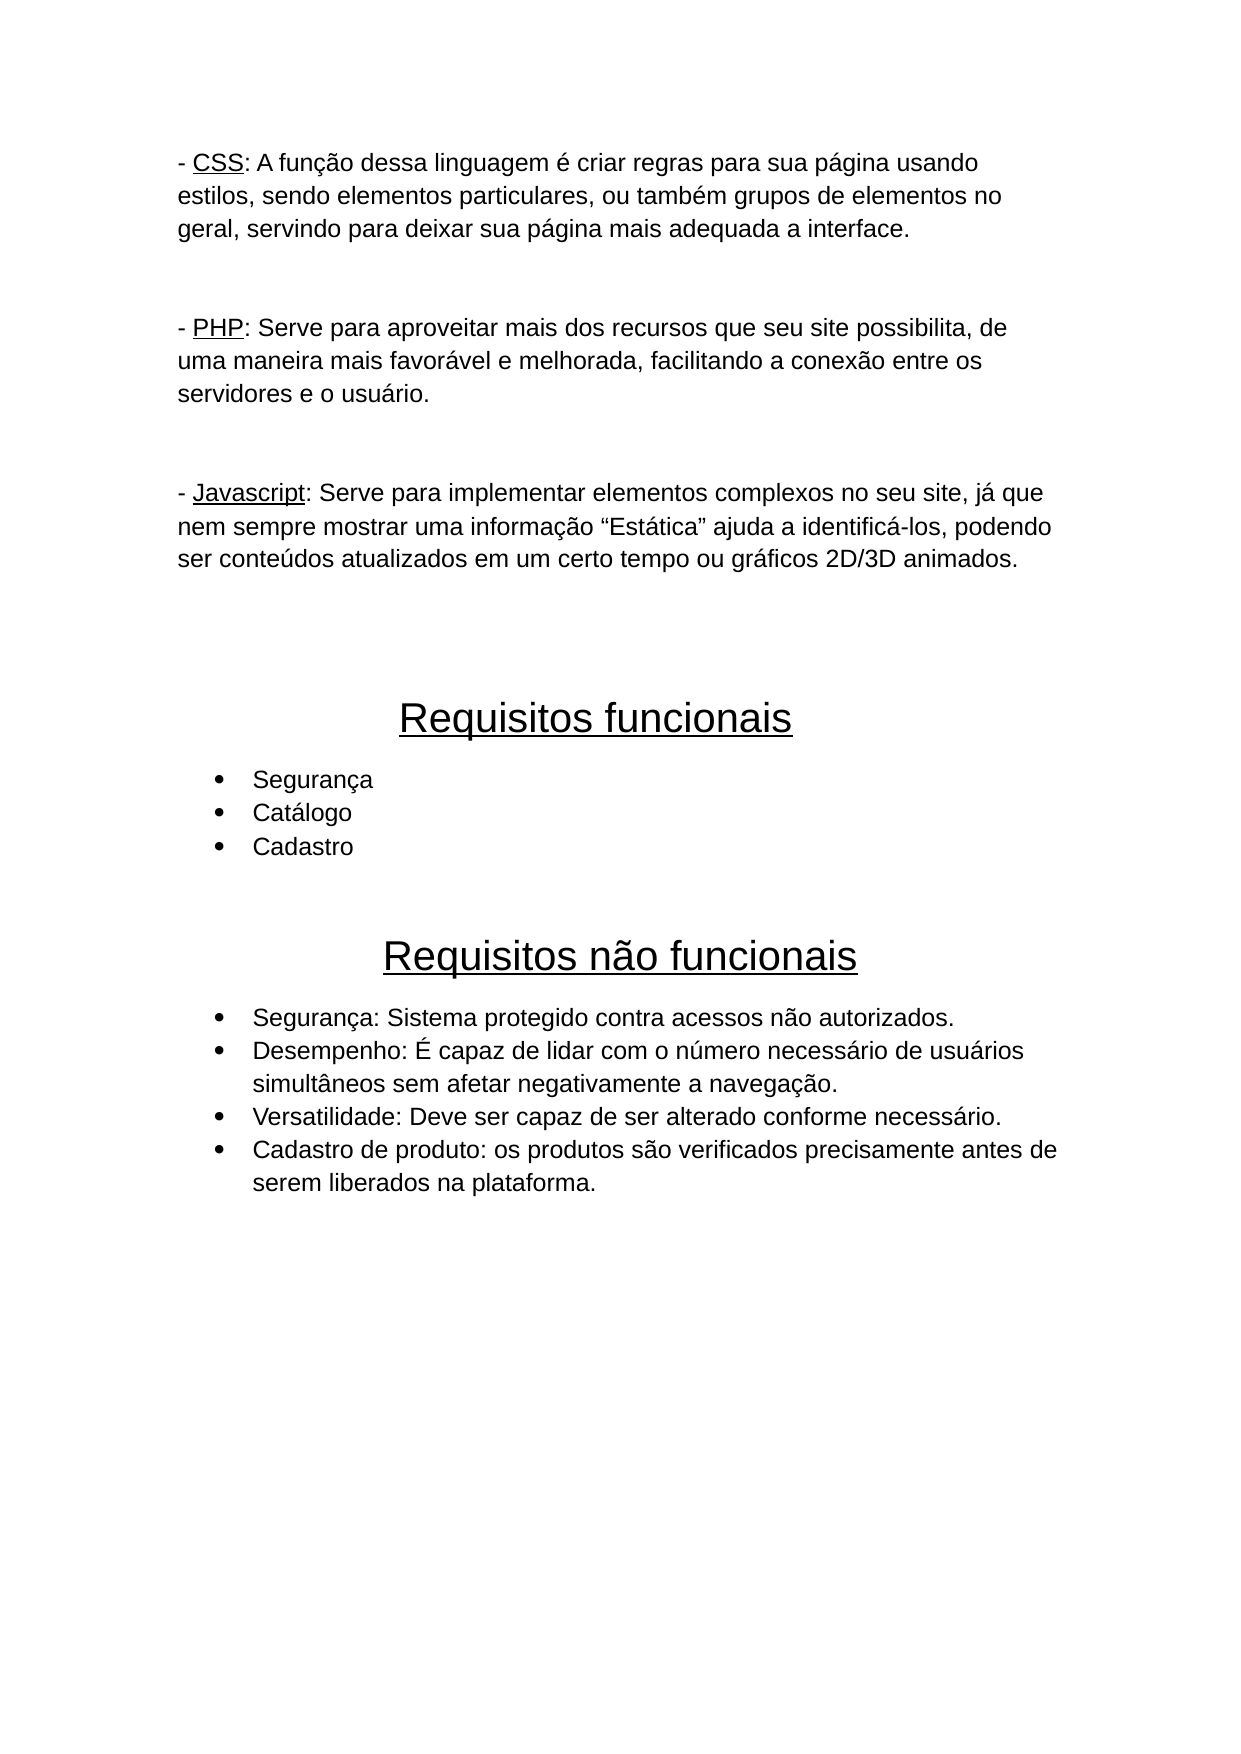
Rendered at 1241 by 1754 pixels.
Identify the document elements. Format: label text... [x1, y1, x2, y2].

text - CSS: A função dessa linguagem é criar regras para sua página usando estilos, sendo elementos particulares, ou também grupos de elementos no geral, servindo para deixar sua página mais adequada a interface. [177, 148, 1063, 242]
text Requisitos não funcionais [177, 931, 1063, 979]
list Segurança [215, 765, 1063, 794]
list Desempenho: É capaz de lidar com o número necessário de usuários simultâneos sem afetar negativamente a navegação. [215, 1036, 1063, 1098]
list Catálogo [215, 798, 1063, 827]
list Cadastro de produto: os produtos são verificados precisamente antes de serem liberados na plataforma. [215, 1135, 1063, 1197]
text Requisitos funcionais [398, 693, 1063, 741]
list Segurança: Sistema protegido contra acessos não autorizados. [215, 1003, 1063, 1032]
list Versatilidade: Deve ser capaz de ser alterado conforme necessário. [215, 1102, 1063, 1131]
text - Javascript: Serve para implementar elementos complexos no seu site, já que nem sempre mostrar uma informação “Estática” ajuda a identificá-los, podendo ser conteúdos atualizados em um certo tempo ou gráficos 2D/3D animados. [177, 478, 1063, 573]
text - PHP: Serve para aproveitar mais dos recursos que seu site possibilita, de uma maneira mais favorável e melhorada, facilitando a conexão entre os servidores e o usuário. [177, 313, 1063, 408]
list Cadastro [215, 832, 1063, 860]
